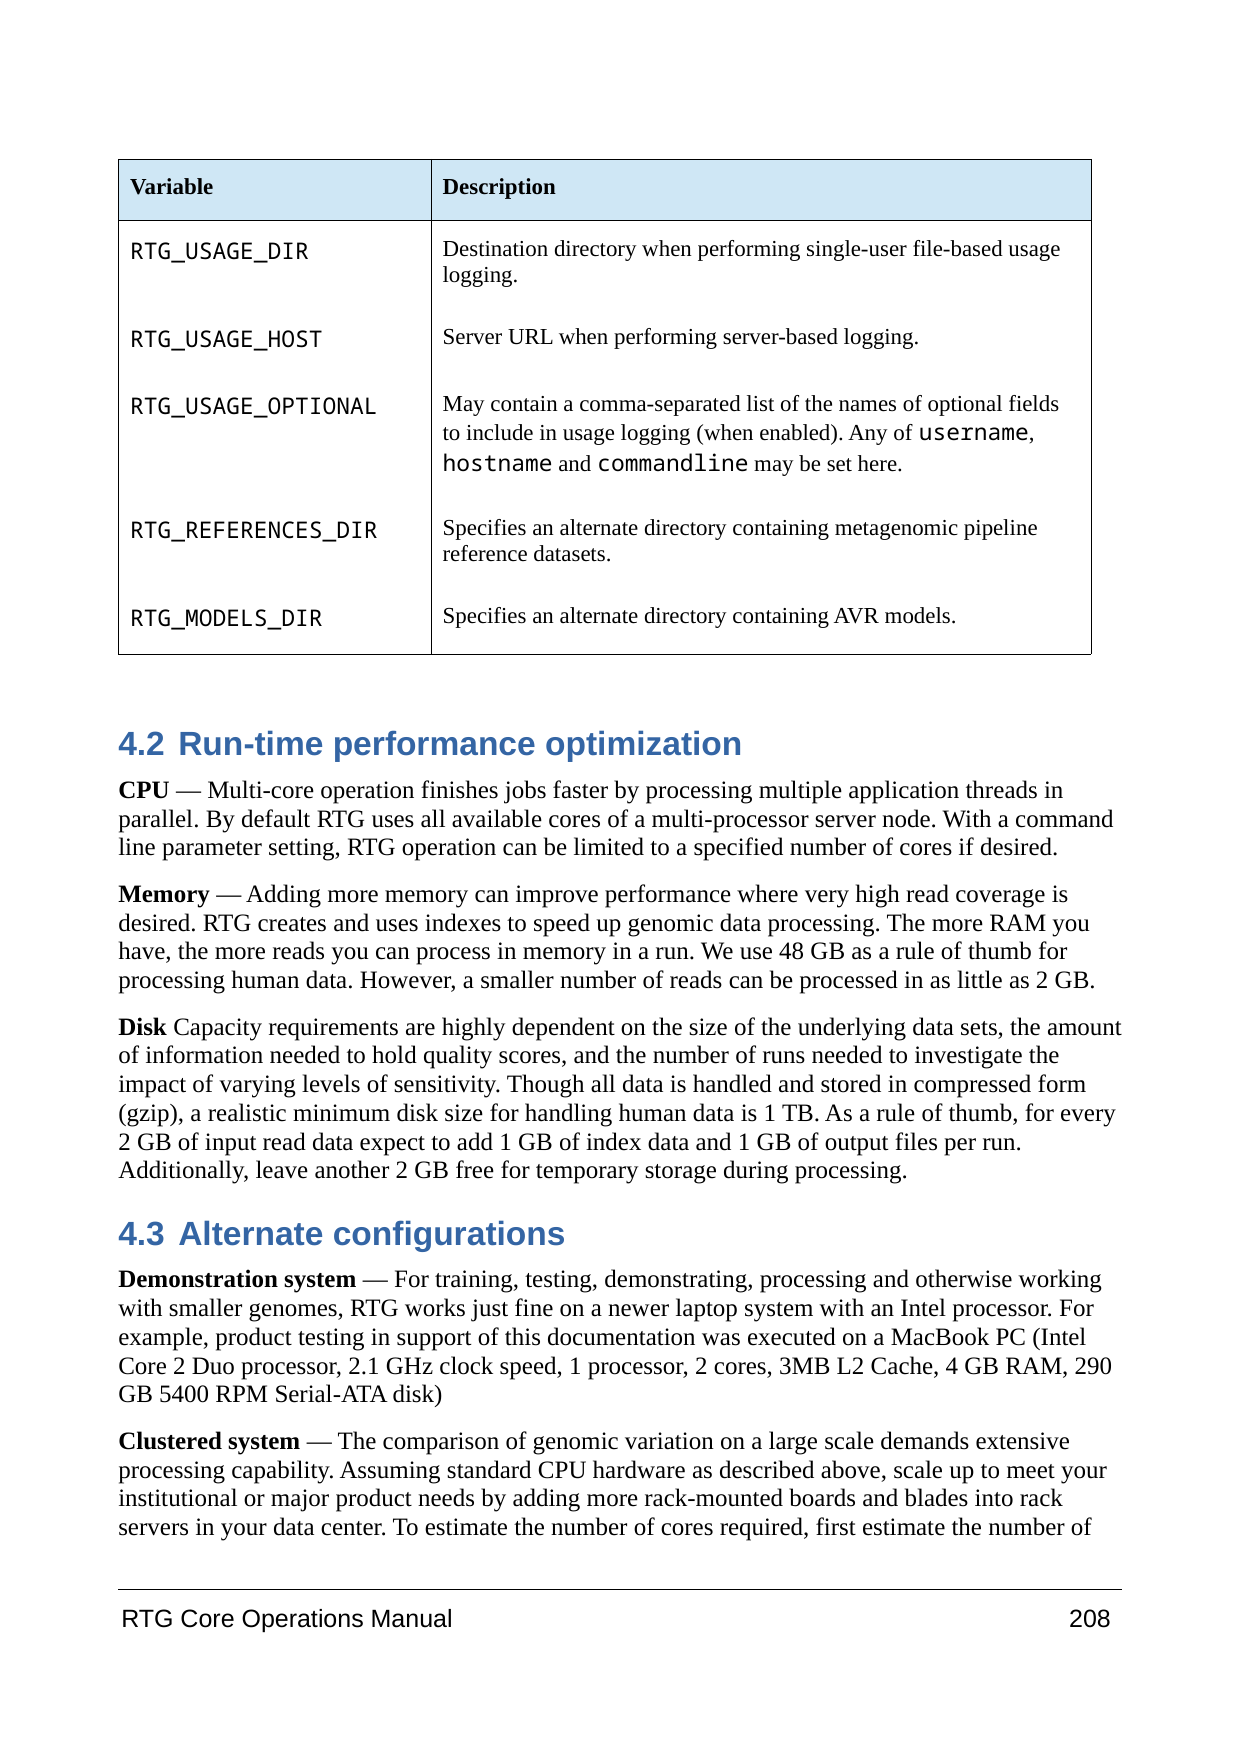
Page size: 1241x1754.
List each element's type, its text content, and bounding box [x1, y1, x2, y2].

table_cell Specifies an alternate directory containing AVR models. [432, 587, 1091, 654]
text Memory — Adding more memory can improve performance where very high read coverage is desired. RTG creates and uses indexes to speed up genomic data processing. The more RAM you have, the more reads you can process in memory in a run. We use 48 GB as a rule of thumb for processing human data. However, a smaller number of reads can be processed in as little as 2 GB. [118, 879, 1122, 994]
table_cell RTG_USAGE_DIR [119, 221, 431, 308]
subtitle Run-time performance optimization [118, 724, 1122, 762]
subtitle Alternate configurations [118, 1213, 1122, 1252]
text Demonstration system — For training, testing, demonstrating, processing and otherwise working with smaller genomes, RTG works just fine on a newer laptop system with an Intel processor. For example, product testing in support of this documentation was executed on a MacBook PC (Intel Core 2 Duo processor, 2.1 GHz clock speed, 1 processor, 2 cores, 3MB L2 Cache, 4 GB RAM, 290 GB 5400 RPM Serial-ATA disk) [118, 1264, 1122, 1408]
text Clustered system — The comparison of genomic variation on a large scale demands extensive processing capability. Assuming standard CPU hardware as described above, scale up to meet your institutional or major product needs by adding more rack-mounted boards and blades into rack servers in your data center. To estimate the number of cores required, first estimate the number of [118, 1426, 1122, 1541]
text Disk Capacity requirements are highly dependent on the size of the underlying data sets, the amount of information needed to hold quality scores, and the number of runs needed to investigate the impact of varying levels of sensitivity. Though all data is handled and stored in compressed form (gzip), a realistic minimum disk size for handling human data is 1 TB. As a rule of thumb, for every 2 GB of input read data expect to add 1 GB of index data and 1 GB of output files per run. Additionally, leave another 2 GB free for temporary storage during processing. [118, 1012, 1122, 1184]
table_cell Server URL when performing server-based logging. [432, 309, 1091, 375]
table_cell RTG_REFERENCES_DIR [119, 499, 431, 587]
table_cell Specifies an alternate directory containing metagenomic pipeline reference datasets. [432, 499, 1091, 587]
table_cell RTG_USAGE_OPTIONAL [119, 375, 431, 499]
table_header Variable [119, 160, 431, 220]
table_cell May contain a comma-separated list of the names of optional fields to include in usage logging (when enabled). Any of username, hostname and commandline may be set here. [432, 375, 1091, 499]
table_cell RTG_USAGE_HOST [119, 309, 431, 375]
table_cell Destination directory when performing single-user file-based usage logging. [432, 221, 1091, 308]
table_header Description [432, 160, 1091, 220]
text CPU — Multi-core operation finishes jobs faster by processing multiple application threads in parallel. By default RTG uses all available cores of a multi-processor server node. With a command line parameter setting, RTG operation can be limited to a specified number of cores if desired. [118, 775, 1122, 861]
table_cell RTG_MODELS_DIR [119, 587, 431, 654]
